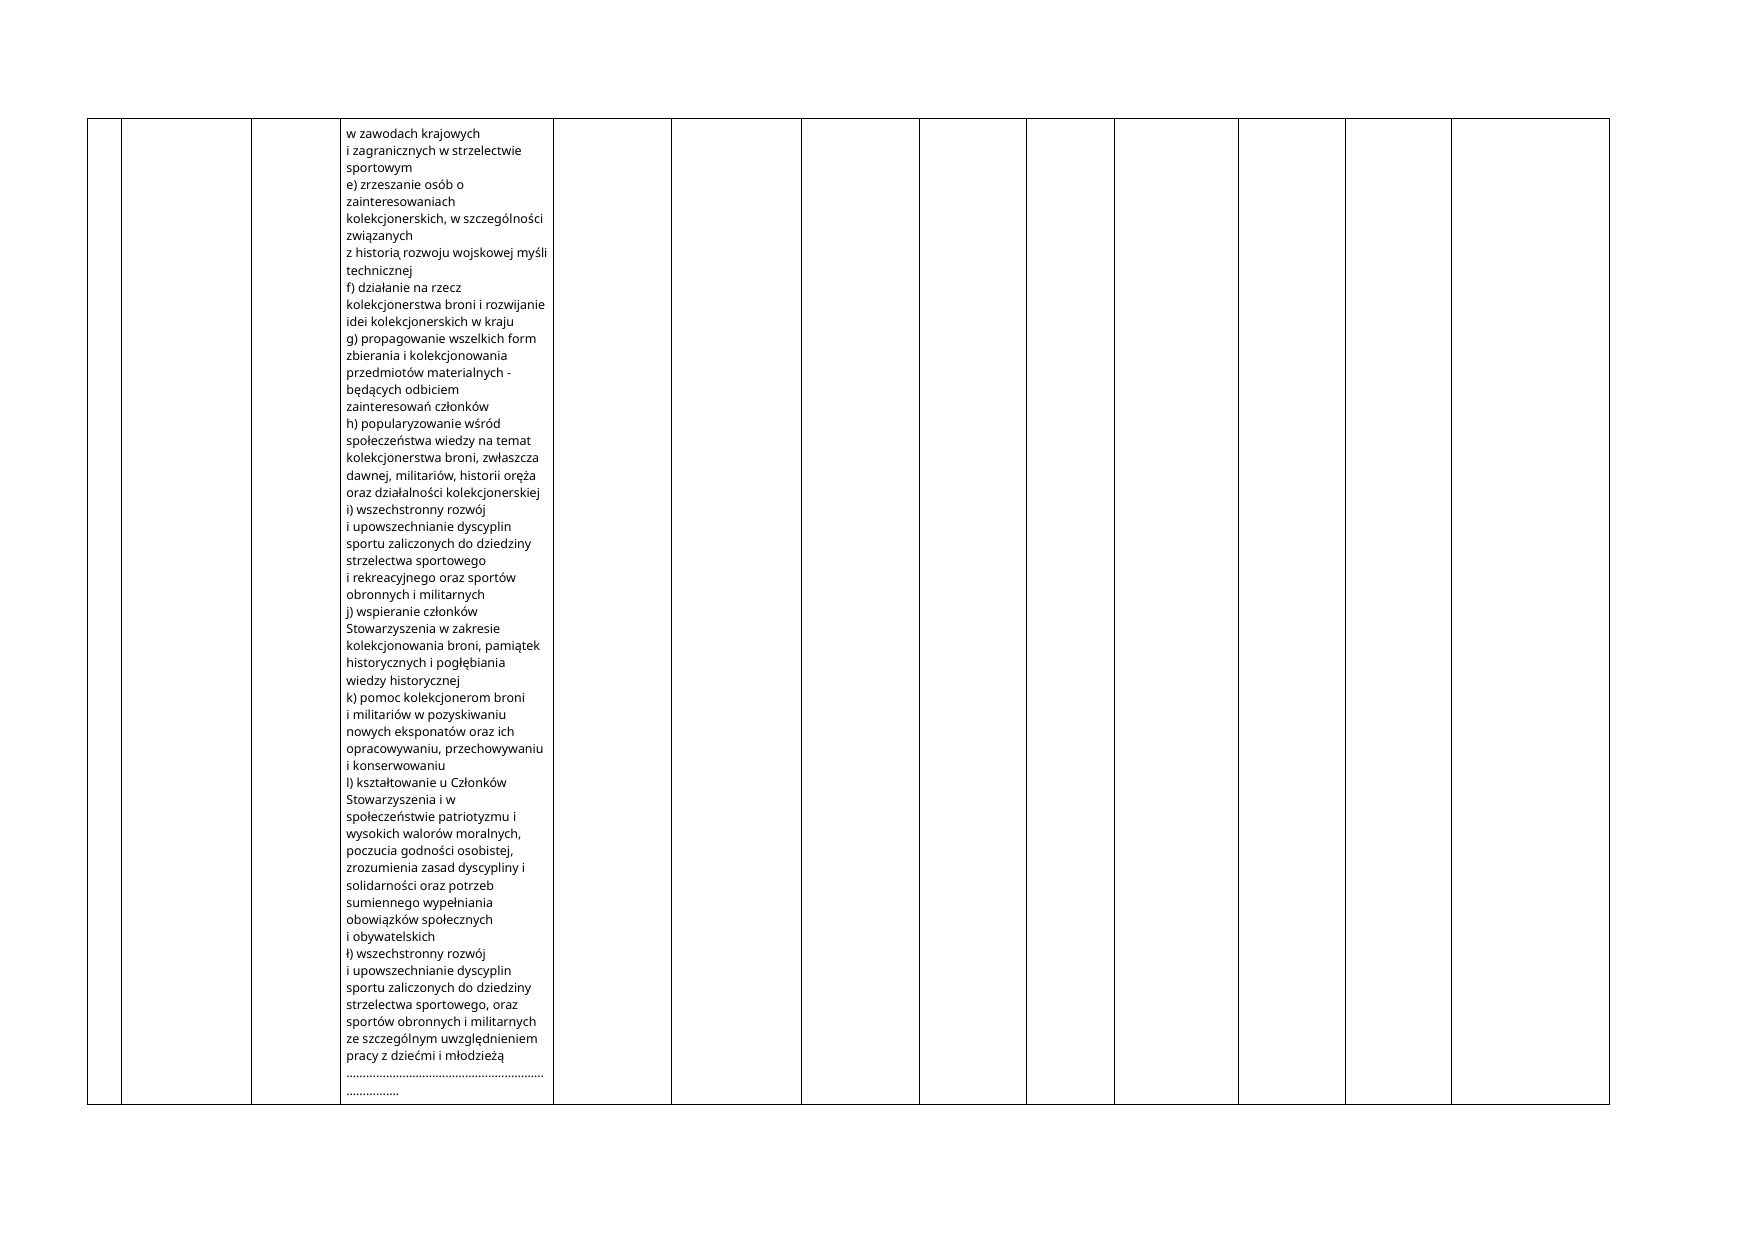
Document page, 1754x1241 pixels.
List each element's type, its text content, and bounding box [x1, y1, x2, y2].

table_cell [252, 119, 340, 1104]
table_cell [802, 119, 919, 1104]
table_cell [920, 119, 1026, 1104]
table_cell - [1115, 119, 1238, 1104]
table_cell w zawodach krajowych i zagranicznych w strzelectwie sportowym e) zrzeszanie osób o zainteresowaniach kolekcjonerskich, w szczególności związanych z historią rozwoju wojskowej myśli technicznej f) działanie na rzecz kolekcjonerstwa broni i rozwijanie idei kolekcjonerskich w kraju g) propagowanie wszelkich form zbierania i kolekcjonowania przedmiotów materialnych -będących odbiciem zainteresowań członków h) popularyzowanie wśród społeczeństwa wiedzy na temat kolekcjonerstwa broni, zwłaszcza dawnej, militariów, historii oręża oraz działalności kolekcjonerskiej i) wszechstronny rozwój i upowszechnianie dyscyplin sportu zaliczonych do dziedziny strzelectwa sportowego i rekreacyjnego oraz sportów obronnych i militarnych j) wspieranie członków Stowarzyszenia w zakresie kolekcjonowania broni, pamiątek historycznych i pogłębiania wiedzy historycznej k) pomoc kolekcjonerom broni i militariów w pozyskiwaniu nowych eksponatów oraz ich opracowywaniu, przechowywaniu i konserwowaniu l) kształtowanie u Członków Stowarzyszenia i w społeczeństwie patriotyzmu i wysokich walorów moralnych, poczucia godności osobistej, zrozumienia zasad dyscypliny i solidarności oraz potrzeb sumiennego wypełniania obowiązków społecznych i obywatelskich ł) wszechstronny rozwój i upowszechnianie dyscyplin sportu zaliczonych do dziedziny strzelectwa sportowego, oraz sportów obronnych i militarnych ze szczególnym uwzględnieniem pracy z dziećmi i młodzieżą …………………………………………………………………. [341, 119, 553, 1104]
table_cell [1027, 119, 1114, 1104]
table_cell [554, 119, 671, 1104]
table_cell [672, 119, 801, 1104]
table_cell [122, 119, 251, 1104]
table_cell [1346, 119, 1451, 1104]
table_cell [1452, 119, 1609, 1104]
table_cell - [1239, 119, 1345, 1104]
table_cell [88, 119, 121, 1104]
